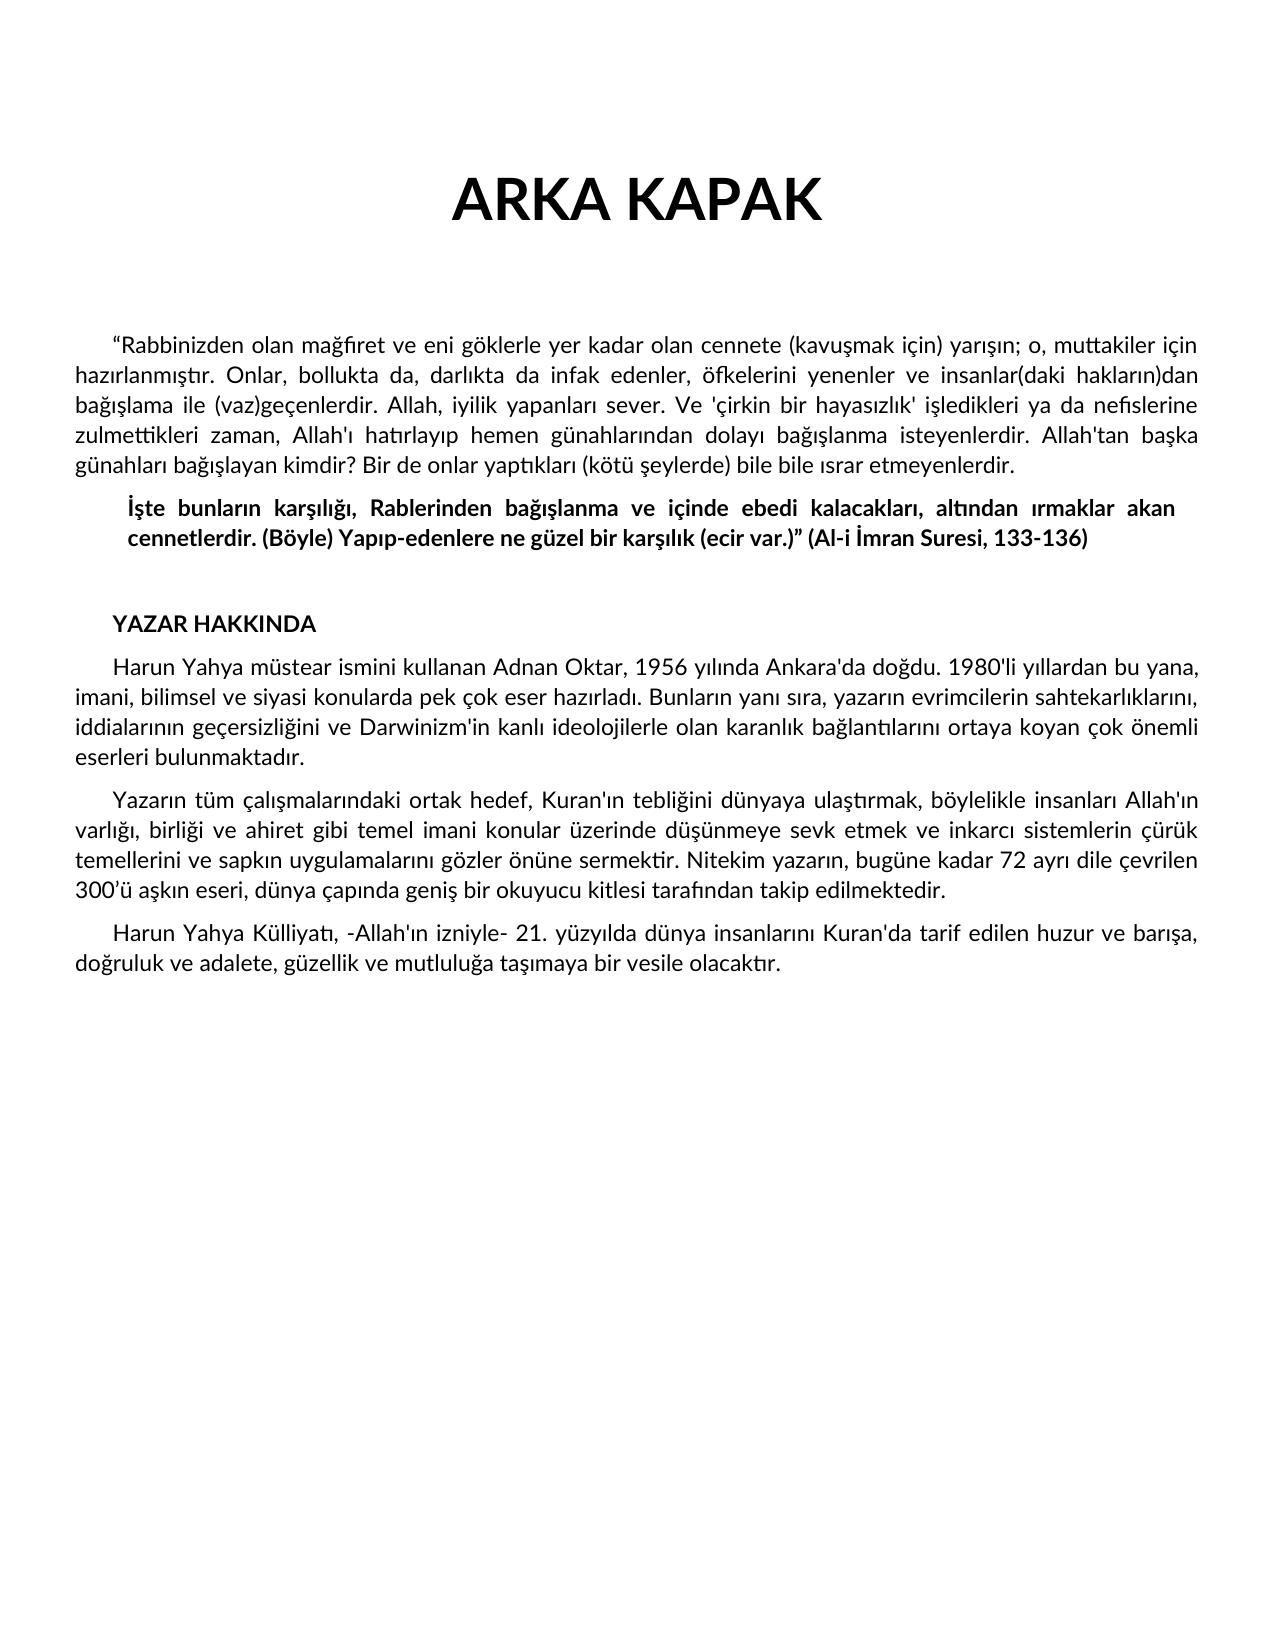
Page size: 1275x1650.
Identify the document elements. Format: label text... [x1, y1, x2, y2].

text Harun Yahya müstear ismini kullanan Adnan Oktar, 1956 yılında Ankara'da doğdu. 1980'li yıllardan bu yana, imani, bilimsel ve siyasi konularda pek çok eser hazırladı. Bunların yanı sıra, yazarın evrimcilerin sahtekarlıklarını, iddialarının geçersizliğini ve Darwinizm'in kanlı ideolojilerle olan karanlık bağlantılarını ortaya koyan çok önemli eserleri bulunmaktadır. [75, 652, 1200, 770]
text YAZAR HAKKINDA [75, 609, 1200, 637]
text “Rabbinizden olan mağfiret ve eni göklerle yer kadar olan cennete (kavuşmak için) yarışın; o, muttakiler için hazırlanmıştır. Onlar, bollukta da, darlıkta da infak edenler, öfkelerini yenenler ve insanlar(daki hakların)dan bağışlama ile (vaz)geçenlerdir. Allah, iyilik yapanları sever. Ve 'çirkin bir hayasızlık' işledikleri ya da nefislerine zulmettikleri zaman, Allah'ı hatırlayıp hemen günahlarından dolayı bağışlanma isteyenlerdir. Allah'tan başka günahları bağışlayan kimdir? Bir de onlar yaptıkları (kötü şeylerde) bile bile ısrar etmeyenlerdir. [75, 330, 1200, 479]
subtitle ARKA KAPAK [75, 162, 1200, 232]
text İşte bunların karşılığı, Rablerinden bağışlanma ve içinde ebedi kalacakları, altından ırmaklar akan cennetlerdir. (Böyle) Yapıp-edenlere ne güzel bir karşılık (ecir var.)” (Al-i İmran Suresi, 133-136) [127, 494, 1177, 552]
text Harun Yahya Külliyatı, -Allah'ın izniyle- 21. yüzyılda dünya insanlarını Kuran'da tarif edilen huzur ve barışa, doğruluk ve adalete, güzellik ve mutluluğa taşımaya bir vesile olacaktır. [75, 919, 1200, 977]
text Yazarın tüm çalışmalarındaki ortak hedef, Kuran'ın tebliğini dünyaya ulaştırmak, böylelikle insanları Allah'ın varlığı, birliği ve ahiret gibi temel imani konular üzerinde düşünmeye sevk etmek ve inkarcı sistemlerin çürük temellerini ve sapkın uygulamalarını gözler önüne sermektir. Nitekim yazarın, bugüne kadar 72 ayrı dile çevrilen 300’ü aşkın eseri, dünya çapında geniş bir okuyucu kitlesi tarafından takip edilmektedir. [75, 786, 1200, 904]
